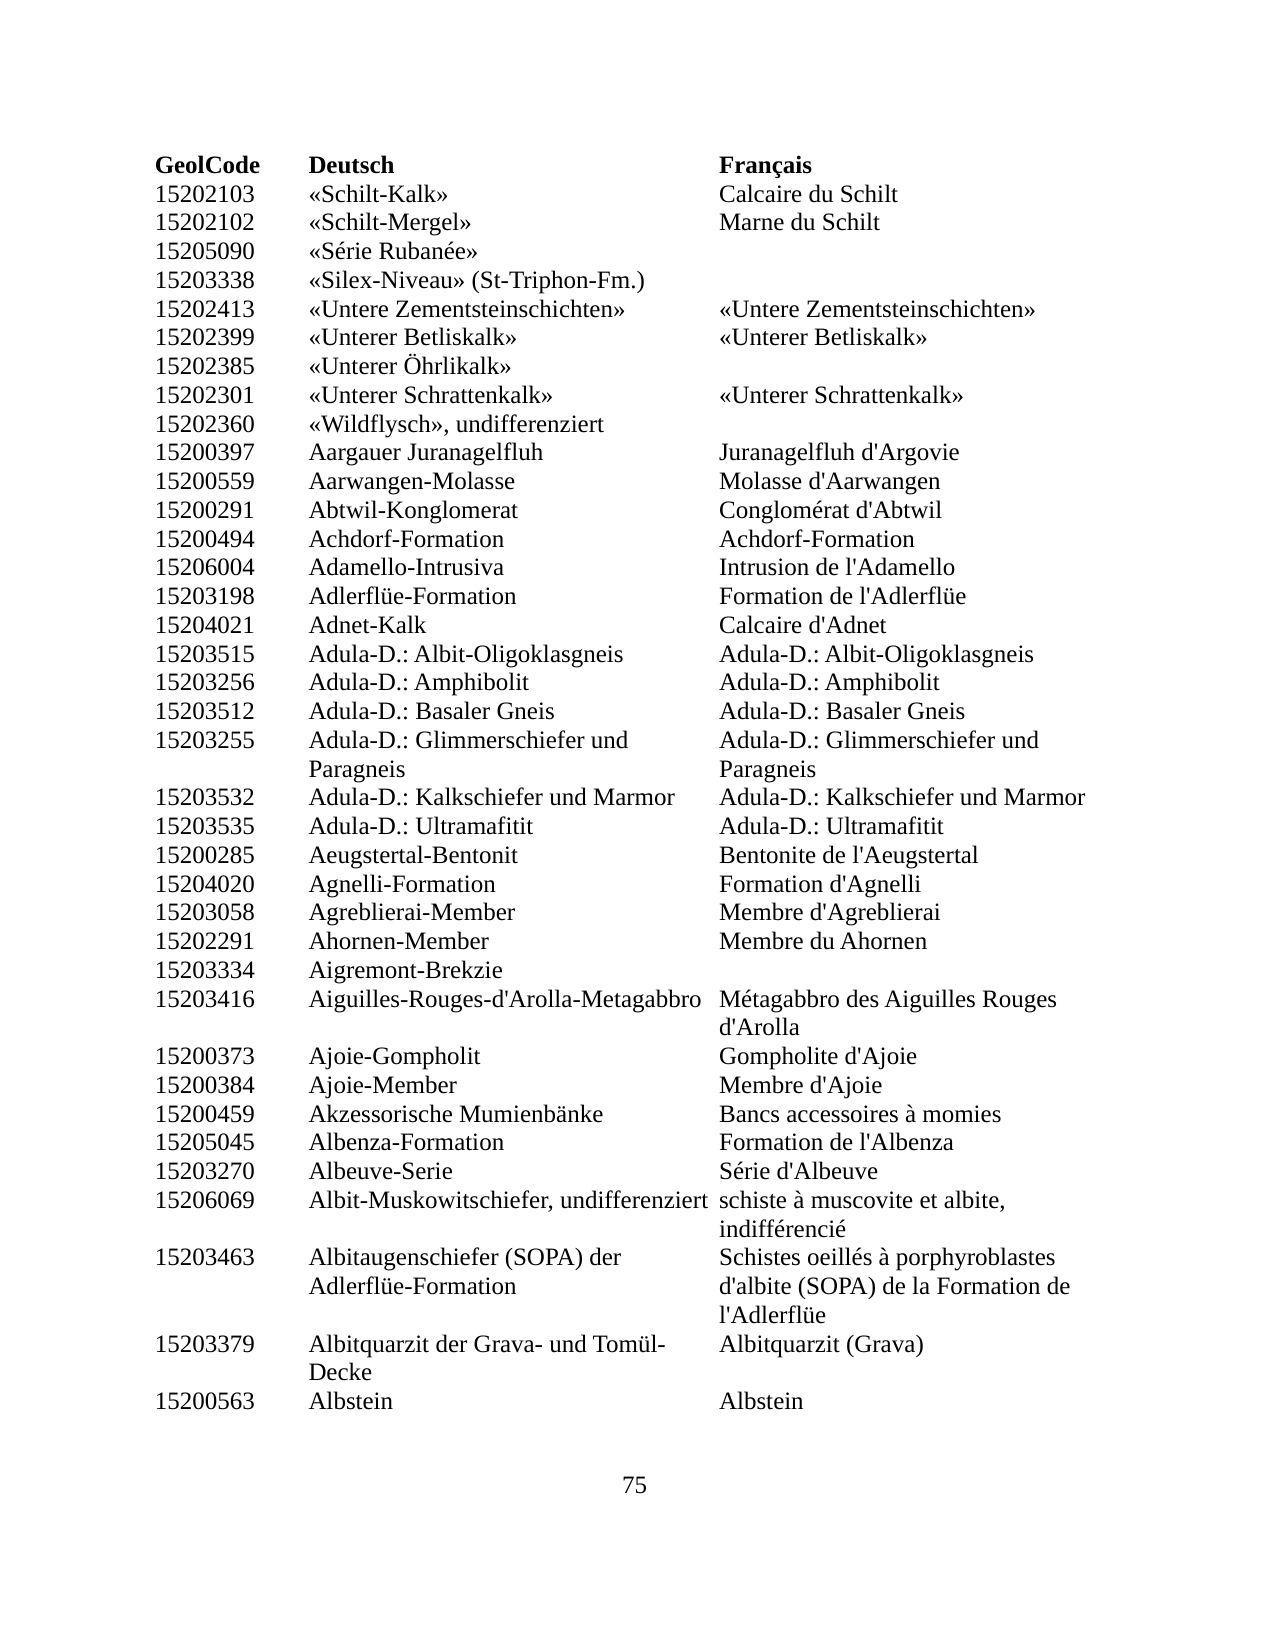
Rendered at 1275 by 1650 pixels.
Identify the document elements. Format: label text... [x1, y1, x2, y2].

table_cell 15203515 [150, 639, 304, 667]
table_cell Ahornen-Member [304, 926, 714, 955]
table_cell 15202413 [150, 294, 304, 322]
table_cell Adlerflüe-Formation [304, 581, 714, 610]
table_cell 15202360 [150, 409, 304, 437]
table_cell 15202102 [150, 208, 304, 236]
table_cell Albeuve-Serie [304, 1156, 714, 1185]
table_cell «Silex-Niveau» (St-Triphon-Fm.) [304, 265, 714, 294]
table_cell schiste à muscovite et albite, indifférencié [714, 1185, 1125, 1242]
table_cell Formation de l'Adlerflüe [714, 581, 1125, 610]
table_cell 15206004 [150, 553, 304, 581]
table_cell Adula-D.: Glimmerschiefer und Paragneis [304, 725, 714, 782]
table_cell Aarwangen-Molasse [304, 466, 714, 495]
table_cell Série d'Albeuve [714, 1156, 1125, 1185]
table_cell 15203512 [150, 696, 304, 725]
table_cell Agnelli-Formation [304, 869, 714, 897]
table_cell Abtwil-Konglomerat [304, 495, 714, 524]
table_cell 15200397 [150, 438, 304, 466]
table_cell Akzessorische Mumienbänke [304, 1099, 714, 1127]
table_cell Adula-D.: Amphibolit [304, 668, 714, 696]
table_cell 15200563 [150, 1386, 304, 1415]
table_cell Adula-D.: Kalkschiefer und Marmor [304, 783, 714, 811]
table_cell 15200384 [150, 1070, 304, 1099]
table_cell Aeugstertal-Bentonit [304, 840, 714, 869]
table_cell Albitaugenschiefer (SOPA) der Adlerflüe-Formation [304, 1243, 714, 1329]
table_cell «Unterer Schrattenkalk» [304, 380, 714, 409]
table_cell 15203256 [150, 668, 304, 696]
table_cell Albitquarzit der Grava- und Tomül-Decke [304, 1329, 714, 1386]
table_cell 15203334 [150, 955, 304, 984]
table_cell «Unterer Öhrlikalk» [304, 351, 714, 380]
table_cell Adula-D.: Albit-Oligoklasgneis [714, 639, 1125, 667]
table_cell 15202103 [150, 179, 304, 207]
table_cell Adula-D.: Kalkschiefer und Marmor [714, 783, 1125, 811]
table_cell Intrusion de l'Adamello [714, 553, 1125, 581]
table_cell «Schilt-Mergel» [304, 208, 714, 236]
table_cell Membre du Ahornen [714, 926, 1125, 955]
table_cell 15200373 [150, 1041, 304, 1070]
table_cell Adula-D.: Glimmerschiefer und Paragneis [714, 725, 1125, 782]
table_cell «Unterer Betliskalk» [714, 323, 1125, 351]
table_cell 15205090 [150, 236, 304, 265]
table_cell [714, 265, 1125, 294]
table_cell Adula-D.: Albit-Oligoklasgneis [304, 639, 714, 667]
table_cell Ajoie-Gompholit [304, 1041, 714, 1070]
table_cell Conglomérat d'Abtwil [714, 495, 1125, 524]
table_cell Membre d'Ajoie [714, 1070, 1125, 1099]
table_cell 15204021 [150, 610, 304, 639]
table_cell «Schilt-Kalk» [304, 179, 714, 207]
table_cell «Série Rubanée» [304, 236, 714, 265]
table_cell 15203532 [150, 783, 304, 811]
table_cell Albitquarzit (Grava) [714, 1329, 1125, 1386]
table_cell [714, 351, 1125, 380]
table_cell 15202399 [150, 323, 304, 351]
table_cell [714, 236, 1125, 265]
table_cell Formation d'Agnelli [714, 869, 1125, 897]
table_cell 15205045 [150, 1128, 304, 1156]
table_cell Albit-Muskowitschiefer, undifferenziert [304, 1185, 714, 1242]
table_cell 15202301 [150, 380, 304, 409]
table_header GeolCode [150, 150, 304, 179]
table_cell Albstein [714, 1386, 1125, 1415]
table_cell Adnet-Kalk [304, 610, 714, 639]
table_cell Albstein [304, 1386, 714, 1415]
table_cell 15203338 [150, 265, 304, 294]
table_cell 15203255 [150, 725, 304, 782]
table_cell Calcaire d'Adnet [714, 610, 1125, 639]
table_cell 15203463 [150, 1243, 304, 1329]
table_cell Adamello-Intrusiva [304, 553, 714, 581]
table_cell 15200494 [150, 524, 304, 552]
table_cell Bentonite de l'Aeugstertal [714, 840, 1125, 869]
table_cell 15206069 [150, 1185, 304, 1242]
table_cell 15202385 [150, 351, 304, 380]
table_cell Calcaire du Schilt [714, 179, 1125, 207]
table_cell «Untere Zementsteinschichten» [714, 294, 1125, 322]
table_cell Adula-D.: Basaler Gneis [304, 696, 714, 725]
table_cell Molasse d'Aarwangen [714, 466, 1125, 495]
table_cell Adula-D.: Ultramafitit [714, 811, 1125, 840]
table_cell Marne du Schilt [714, 208, 1125, 236]
table_cell Agreblierai-Member [304, 898, 714, 926]
table_cell 15203270 [150, 1156, 304, 1185]
table_cell 15202291 [150, 926, 304, 955]
table_cell «Untere Zementsteinschichten» [304, 294, 714, 322]
table_cell Aiguilles-Rouges-d'Arolla-Metagabbro [304, 984, 714, 1041]
table_cell Formation de l'Albenza [714, 1128, 1125, 1156]
table_cell [714, 955, 1125, 984]
table_cell Membre d'Agreblierai [714, 898, 1125, 926]
table_cell 15203058 [150, 898, 304, 926]
table_cell Juranagelfluh d'Argovie [714, 438, 1125, 466]
table_cell Albenza-Formation [304, 1128, 714, 1156]
table_cell 15200285 [150, 840, 304, 869]
table_cell Adula-D.: Basaler Gneis [714, 696, 1125, 725]
table_header Deutsch [304, 150, 714, 179]
table_cell Aargauer Juranagelfluh [304, 438, 714, 466]
table_cell «Unterer Betliskalk» [304, 323, 714, 351]
table_cell Schistes oeillés à porphyroblastes d'albite (SOPA) de la Formation de l'Adlerflüe [714, 1243, 1125, 1329]
table_cell «Unterer Schrattenkalk» [714, 380, 1125, 409]
table_cell 15204020 [150, 869, 304, 897]
table_cell Aigremont-Brekzie [304, 955, 714, 984]
table_cell Bancs accessoires à momies [714, 1099, 1125, 1127]
table_header Français [714, 150, 1125, 179]
table_cell [714, 409, 1125, 437]
table_cell «Wildflysch», undifferenziert [304, 409, 714, 437]
table_cell Achdorf-Formation [304, 524, 714, 552]
table_cell Adula-D.: Ultramafitit [304, 811, 714, 840]
table_cell Adula-D.: Amphibolit [714, 668, 1125, 696]
table_cell 15203198 [150, 581, 304, 610]
table_cell 15200559 [150, 466, 304, 495]
table_cell 15203379 [150, 1329, 304, 1386]
table_cell 15200291 [150, 495, 304, 524]
table_cell 15200459 [150, 1099, 304, 1127]
table_cell Ajoie-Member [304, 1070, 714, 1099]
table_cell Métagabbro des Aiguilles Rouges d'Arolla [714, 984, 1125, 1041]
table_cell Gompholite d'Ajoie [714, 1041, 1125, 1070]
table_cell 15203535 [150, 811, 304, 840]
table_cell Achdorf-Formation [714, 524, 1125, 552]
table_cell 15203416 [150, 984, 304, 1041]
